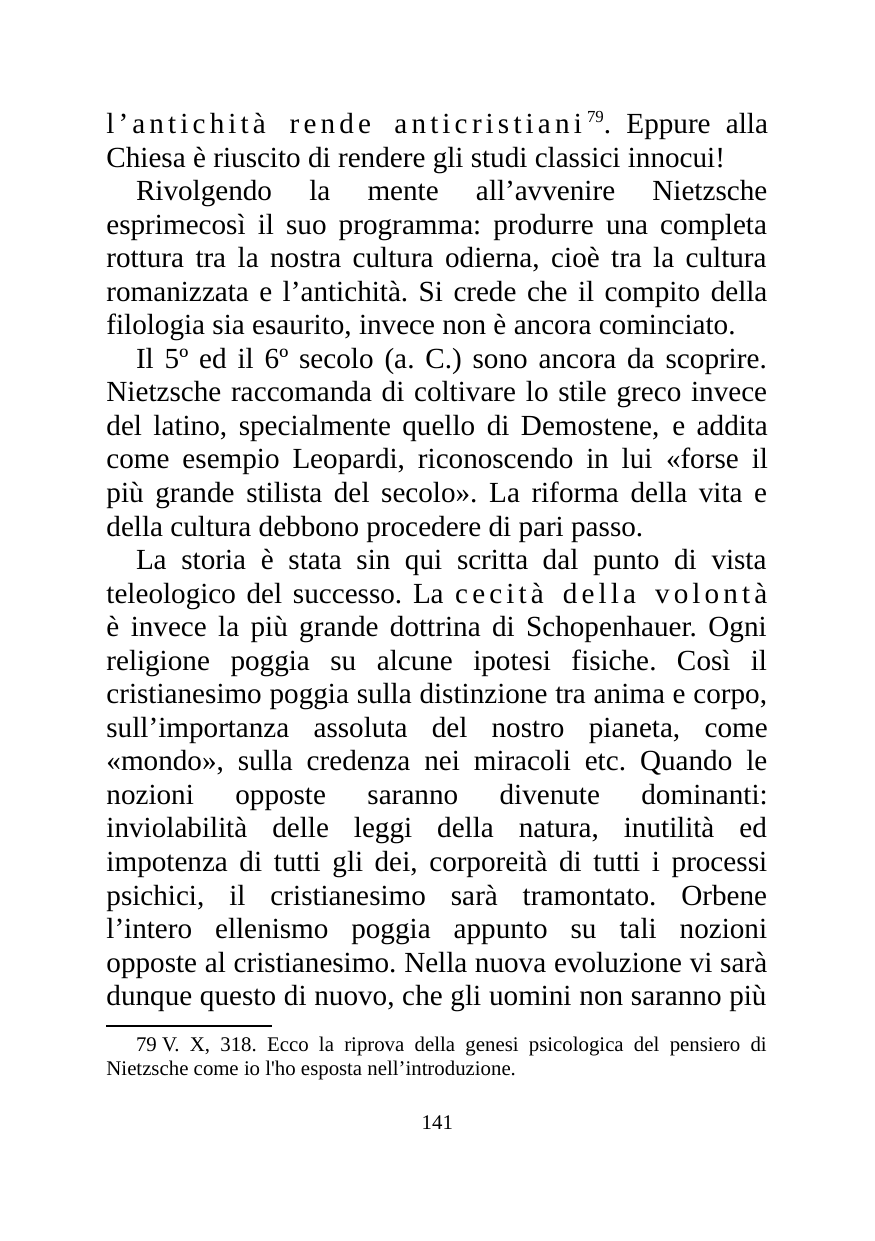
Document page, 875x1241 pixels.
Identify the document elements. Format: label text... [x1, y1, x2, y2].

text V. X, 318. Ecco la riprova della genesi psicologica del pensiero di Nietzsche come io l'ho esposta nell’introduzione. [106, 1032, 768, 1080]
text Rivolgendo la mente all’avvenire Nietzsche esprimecosì il suo programma: produrre una completa rottura tra la nostra cultura odierna, cioè tra la cultura romanizzata e l’antichità. Si crede che il compito della filologia sia esaurito, invece non è ancora cominciato. [106, 173, 768, 341]
text Il 5º ed il 6º secolo (a. C.) sono ancora da scoprire. Nietzsche raccomanda di coltivare lo stile greco invece del latino, specialmente quello di Demostene, e addita come esempio Leopardi, riconoscendo in lui «forse il più grande stilista del secolo». La riforma della vita e della cultura debbono procedere di pari passo. [106, 341, 768, 542]
text La storia è stata sin qui scritta dal punto di vista teleologico del successo. La cecità della volontà è invece la più grande dottrina di Schopenhauer. Ogni religione poggia su alcune ipotesi fisiche. Così il cristianesimo poggia sulla distinzione tra anima e corpo, sull’importanza assoluta del nostro pianeta, come «mondo», sulla credenza nei miracoli etc. Quando le nozioni opposte saranno divenute dominanti: inviolabilità delle leggi della natura, inutilità ed impotenza di tutti gli dei, corporeità di tutti i processi psichici, il cristianesimo sarà tramontato. Orbene l’intero ellenismo poggia appunto su tali nozioni opposte al cristianesimo. Nella nuova evoluzione vi sarà dunque questo di nuovo, che gli uomini non saranno più [106, 542, 768, 1012]
text l’antichità rende anticristiani. Eppure alla Chiesa è riuscito di rendere gli studi classici innocui! [106, 106, 768, 173]
